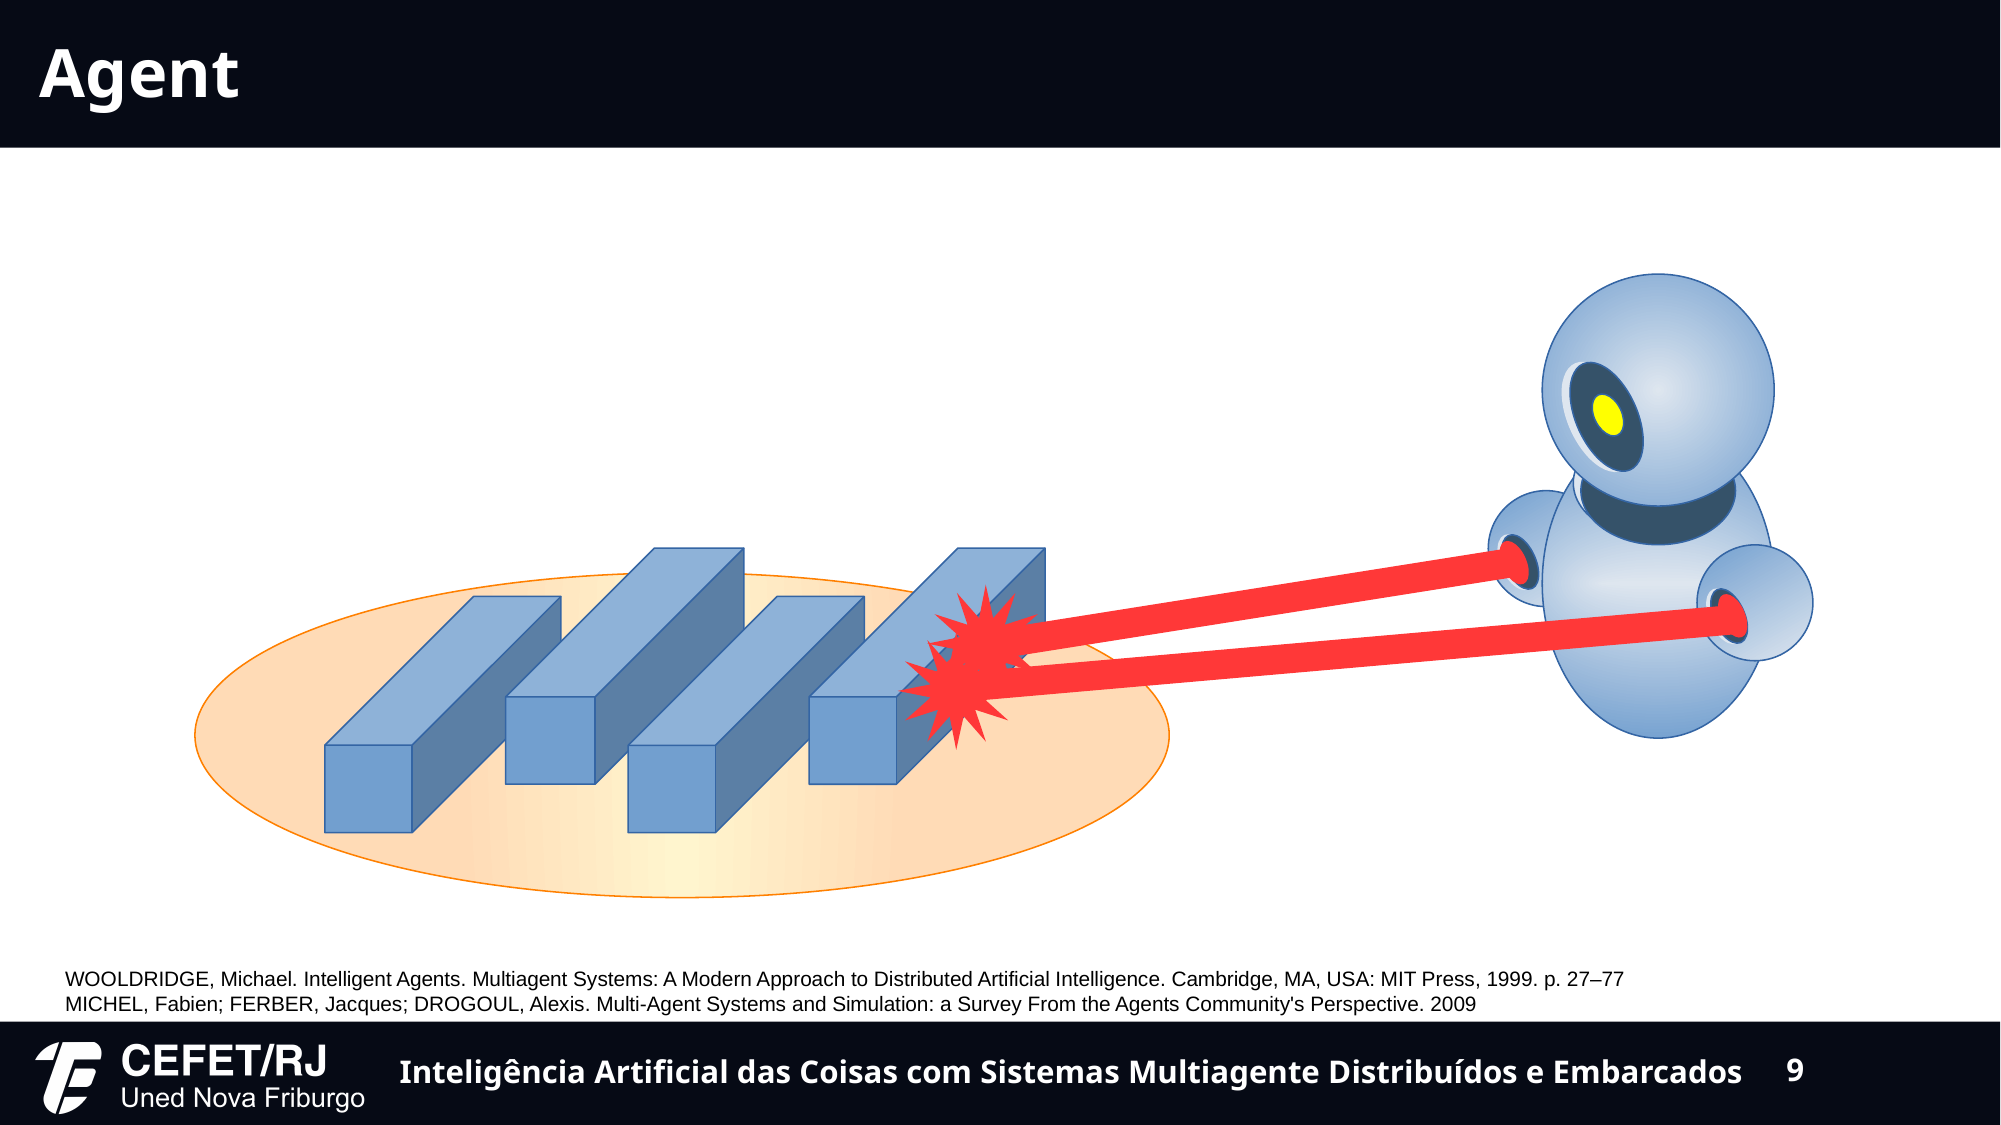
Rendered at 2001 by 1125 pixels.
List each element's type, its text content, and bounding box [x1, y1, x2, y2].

text_box [194, 274, 1813, 898]
text_box WOOLDRIDGE, Michael. Intelligent Agents. Multiagent Systems: A Modern Approach to Distributed Artificial Intelligence. Cambridge, MA, USA: MIT Press, 1999. p. 27–77 MICHEL, Fabien; FERBER, Jacques; DROGOUL, Alexis. Multi-Agent Systems and Simulation: a Survey From the Agents Community's Perspective. 2009 [50, 958, 1969, 1024]
picture [0, 1001, 398, 1125]
text_box Agent [25, 23, 1999, 119]
